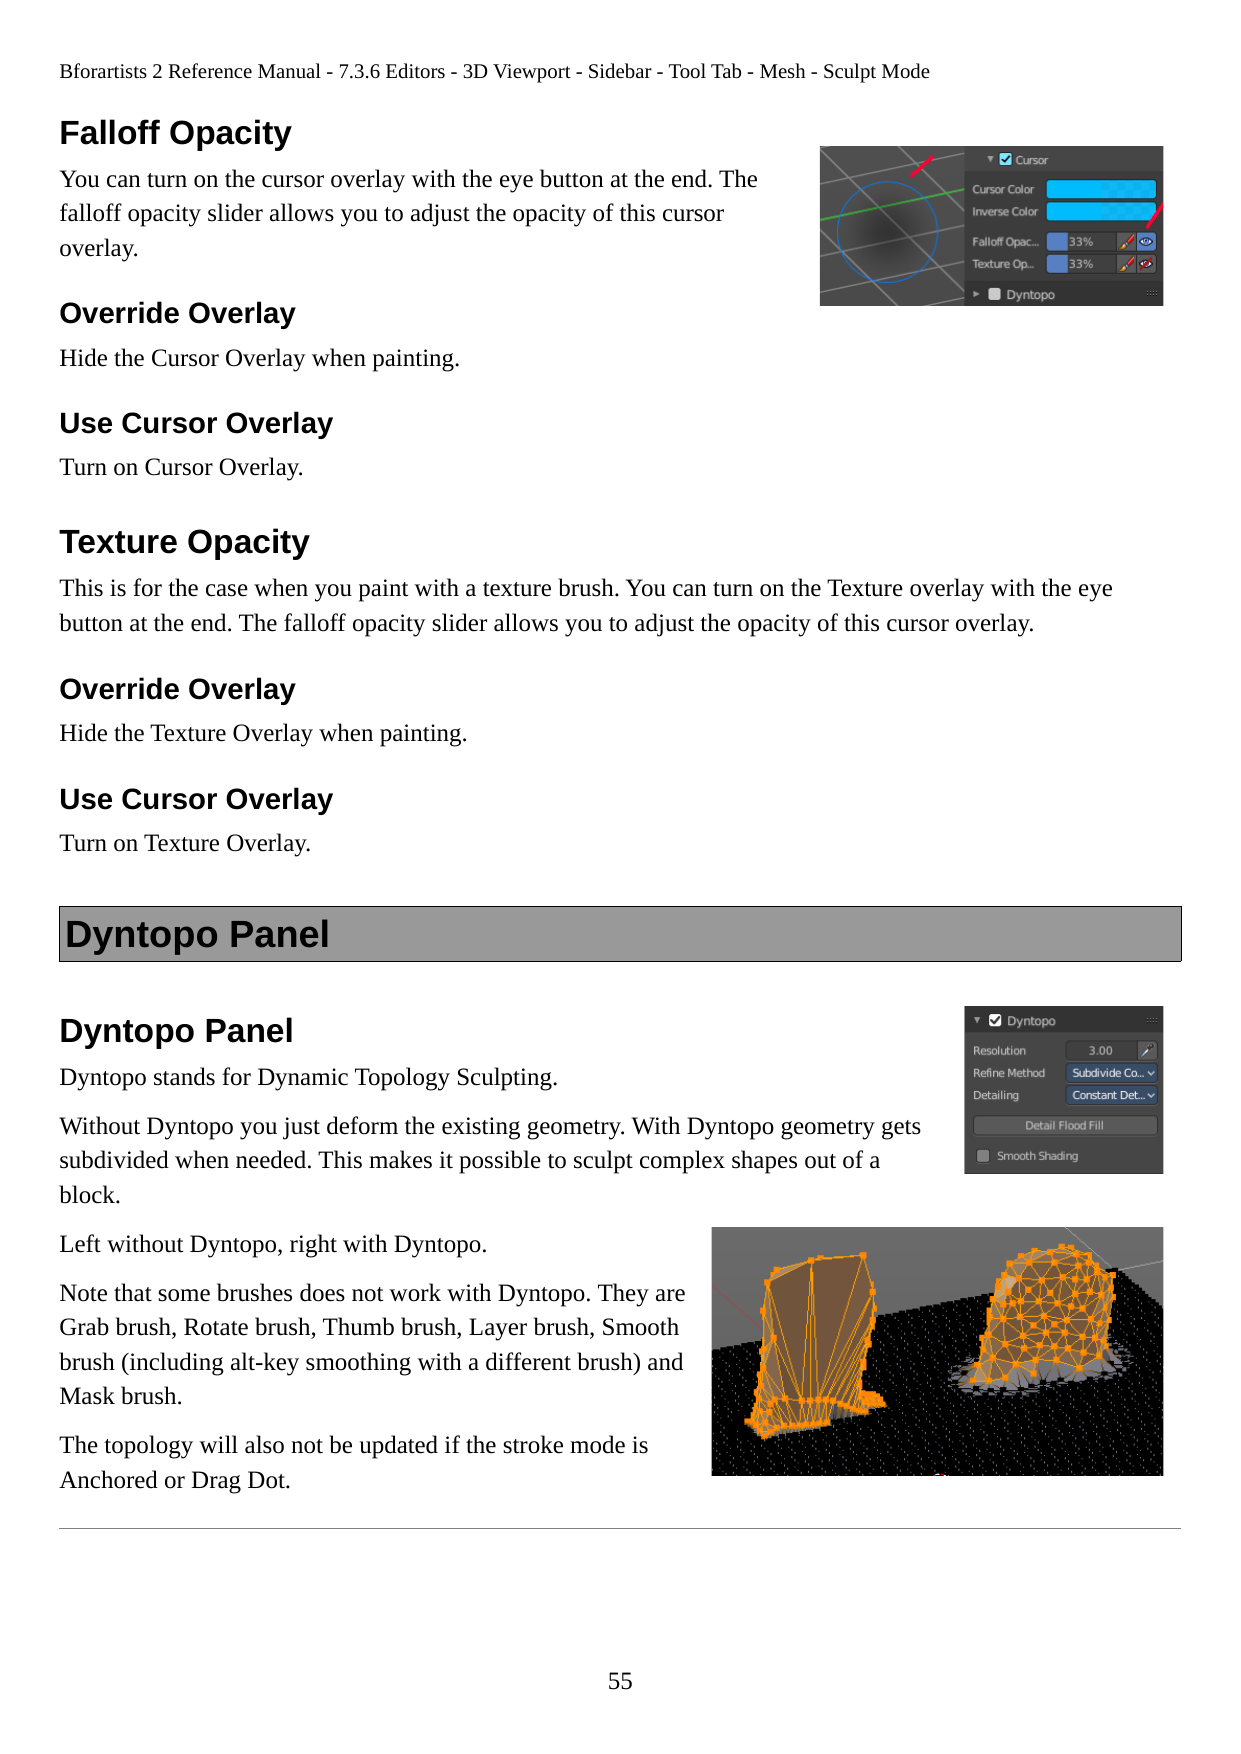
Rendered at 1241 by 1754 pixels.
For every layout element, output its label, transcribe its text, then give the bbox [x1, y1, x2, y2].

subtitle [1164, 1011, 1181, 1049]
picture [711, 1227, 1164, 1476]
subtitle Override Overlay [59, 296, 1181, 330]
subtitle Use Cursor Overlay [59, 782, 1181, 815]
text You can turn on the cursor overlay with the eye button at the end. The falloff opacity slider allows you to adjust the opacity of this cursor overlay. [59, 164, 819, 261]
text The topology will also not be updated if the stroke mode is Anchored or Drag Dot. [59, 1430, 1181, 1493]
text Without Dyntopo you just deform the existing geometry. With Dyntopo geometry gets subdivided when needed. This makes it possible to sculpt complex shapes out of a block. [59, 1111, 1181, 1208]
text Left without Dyntopo, right with Dyntopo. [59, 1229, 711, 1257]
text This is for the case when you paint with a texture brush. You can turn on the Texture overlay with the eye button at the end. The falloff opacity slider allows you to adjust the opacity of this cursor overlay. [59, 573, 1181, 637]
text Hide the Texture Overlay when painting. [59, 718, 1181, 747]
picture [964, 1006, 1164, 1174]
subtitle Falloff Opacity [59, 113, 1181, 151]
text Turn on Cursor Overlay. [59, 452, 1181, 481]
text Turn on Texture Overlay. [59, 828, 1181, 857]
picture [819, 146, 1164, 306]
subtitle Use Cursor Overlay [59, 406, 1181, 440]
text Note that some brushes does not work with Dyntopo. They are Grab brush, Rotate brush, Thumb brush, Layer brush, Smooth brush (including alt-key smoothing with a different brush) and Mask brush. [59, 1278, 711, 1410]
subtitle Dyntopo Panel [59, 1011, 964, 1049]
subtitle Override Overlay [59, 672, 1181, 705]
text Dyntopo stands for Dynamic Topology Sculpting. [59, 1062, 964, 1090]
subtitle Texture Opacity [59, 522, 1181, 561]
table_header Dyntopo Panel [60, 907, 1181, 961]
text Hide the Cursor Overlay when painting. [59, 343, 1181, 371]
